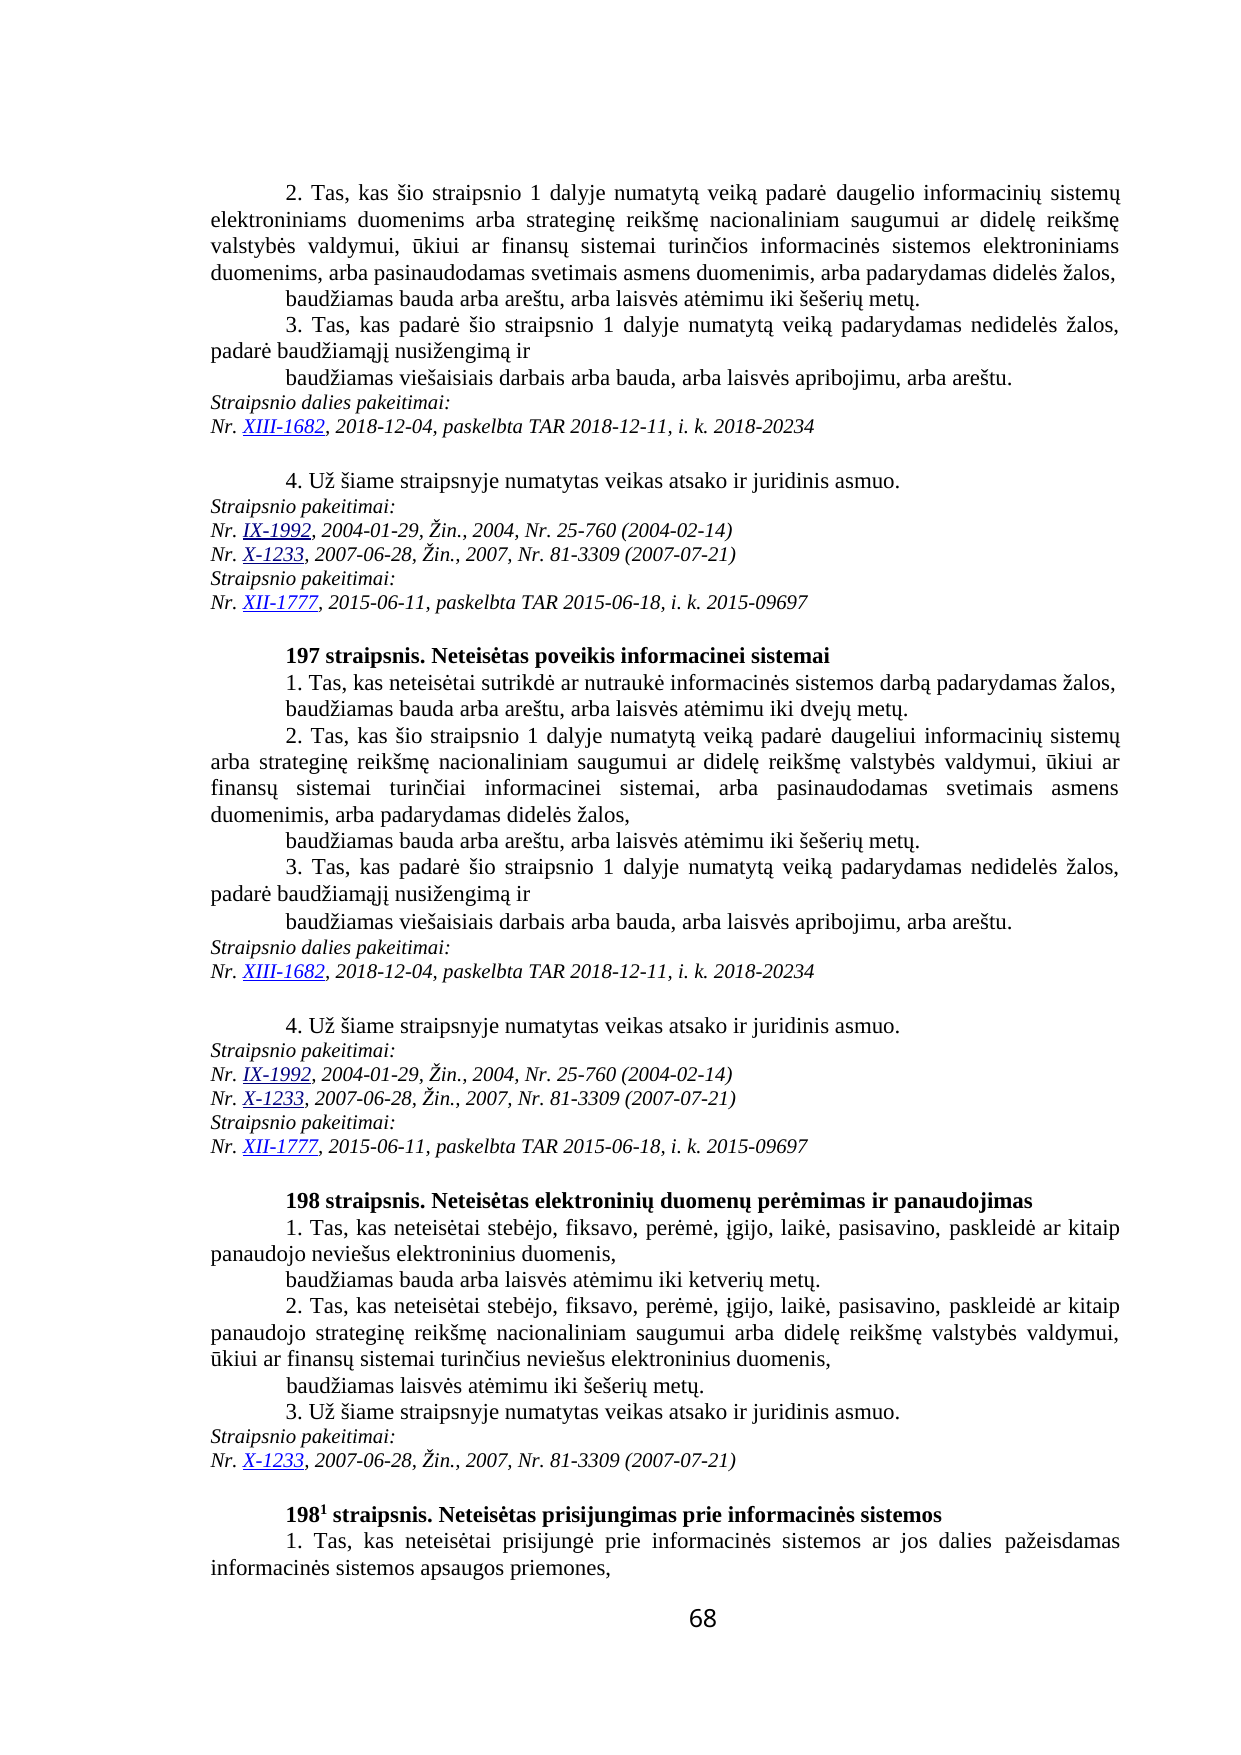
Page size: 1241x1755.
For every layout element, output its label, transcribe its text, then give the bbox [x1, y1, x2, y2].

text 1. Tas, kas neteisėtai sutrikdė ar nutraukė informacinės sistemos darbą padarydamas žalos, [210, 669, 1120, 695]
text 1. Tas, kas neteisėtai prisijungė prie informacinės sistemos ar jos dalies pažeisdamas informacinės sistemos apsaugos priemones, [210, 1528, 1120, 1580]
text Straipsnio pakeitimai: [210, 1038, 1120, 1062]
text 197 straipsnis. Neteisėtas poveikis informacinei sistemai [210, 643, 1120, 669]
text Nr. X-1233, 2007-06-28, Žin., 2007, Nr. 81-3309 (2007-07-21) [210, 1086, 1120, 1110]
text Nr. XIII-1682, 2018-12-04, paskelbta TAR 2018-12-11, i. k. 2018-20234 [210, 959, 1120, 983]
text baudžiamas laisvės atėmimu iki šešerių metų. [210, 1372, 1106, 1398]
text Nr. IX-1992, 2004-01-29, Žin., 2004, Nr. 25-760 (2004-02-14) [210, 1062, 1120, 1086]
text 4. Už šiame straipsnyje numatytas veikas atsako ir juridinis asmuo. [210, 1012, 1120, 1038]
text 2. Tas, kas neteisėtai stebėjo, fiksavo, perėmė, įgijo, laikė, pasisavino, paskleidė ar kitaip panaudojo strateginę reikšmę nacionaliniam saugumui arba didelę reikšmę valstybės valdymui, ūkiui ar finansų sistemai turinčius neviešus elektroninius duomenis, [210, 1293, 1120, 1372]
text 1. Tas, kas neteisėtai stebėjo, fiksavo, perėmė, įgijo, laikė, pasisavino, paskleidė ar kitaip panaudojo neviešus elektroninius duomenis, [210, 1213, 1120, 1266]
text Straipsnio dalies pakeitimai: [210, 935, 1120, 959]
text baudžiamas viešaisiais darbais arba bauda, arba laisvės apribojimu, arba areštu. [210, 906, 1120, 935]
text Straipsnio pakeitimai: [210, 566, 1120, 590]
text Straipsnio pakeitimai: [210, 1110, 1120, 1134]
text Nr. XII-1777, 2015-06-11, paskelbta TAR 2015-06-18, i. k. 2015-09697 [210, 1134, 1120, 1158]
text Straipsnio dalies pakeitimai: [210, 390, 1120, 414]
text baudžiamas bauda arba areštu, arba laisvės atėmimu iki dvejų metų. [210, 695, 1120, 722]
text 4. Už šiame straipsnyje numatytas veikas atsako ir juridinis asmuo. [210, 467, 1120, 493]
text 198 straipsnis. Neteisėtas elektroninių duomenų perėmimas ir panaudojimas [210, 1187, 1120, 1213]
text Nr. IX-1992, 2004-01-29, Žin., 2004, Nr. 25-760 (2004-02-14) [210, 518, 1120, 542]
text 3. Tas, kas padarė šio straipsnio 1 dalyje numatytą veiką padarydamas nedidelės žalos, padarė baudžiamąjį nusižengimą ir [210, 311, 1120, 364]
text baudžiamas bauda arba laisvės atėmimu iki ketverių metų. [210, 1266, 1120, 1293]
text Nr. XIII-1682, 2018-12-04, paskelbta TAR 2018-12-11, i. k. 2018-20234 [210, 414, 1120, 438]
text 2. Tas, kas šio straipsnio 1 dalyje numatytą veiką padarė daugeliui informacinių sistemų arba strateginę reikšmę nacionaliniam saugumui ar didelę reikšmę valstybės valdymui, ūkiui ar finansų sistemai turinčiai informacinei sistemai, arba pasinaudodamas svetimais asmens duomenimis, arba padarydamas didelės žalos, [210, 722, 1120, 827]
text 1981 straipsnis. Neteisėtas prisijungimas prie informacinės sistemos [210, 1501, 1120, 1528]
text Straipsnio pakeitimai: [210, 1424, 1120, 1448]
text Straipsnio pakeitimai: [210, 493, 1120, 518]
text 2. Tas, kas šio straipsnio 1 dalyje numatytą veiką padarė daugelio informacinių sistemų elektroniniams duomenims arba strateginę reikšmę nacionaliniam saugumui ar didelę reikšmę valstybės valdymui, ūkiui ar finansų sistemai turinčios informacinės sistemos elektroniniams duomenims, arba pasinaudodamas svetimais asmens duomenimis, arba padarydamas didelės žalos, [210, 179, 1120, 285]
text Nr. X-1233, 2007-06-28, Žin., 2007, Nr. 81-3309 (2007-07-21) [210, 1448, 1120, 1472]
text 3. Tas, kas padarė šio straipsnio 1 dalyje numatytą veiką padarydamas nedidelės žalos, padarė baudžiamąjį nusižengimą ir [210, 853, 1120, 906]
text 3. Už šiame straipsnyje numatytas veikas atsako ir juridinis asmuo. [210, 1398, 1120, 1424]
text Nr. XII-1777, 2015-06-11, paskelbta TAR 2015-06-18, i. k. 2015-09697 [210, 590, 1120, 614]
text Nr. X-1233, 2007-06-28, Žin., 2007, Nr. 81-3309 (2007-07-21) [210, 542, 1120, 566]
text baudžiamas bauda arba areštu, arba laisvės atėmimu iki šešerių metų. [210, 285, 1120, 311]
text baudžiamas viešaisiais darbais arba bauda, arba laisvės apribojimu, arba areštu. [210, 364, 1120, 390]
text baudžiamas bauda arba areštu, arba laisvės atėmimu iki šešerių metų. [210, 827, 1120, 853]
